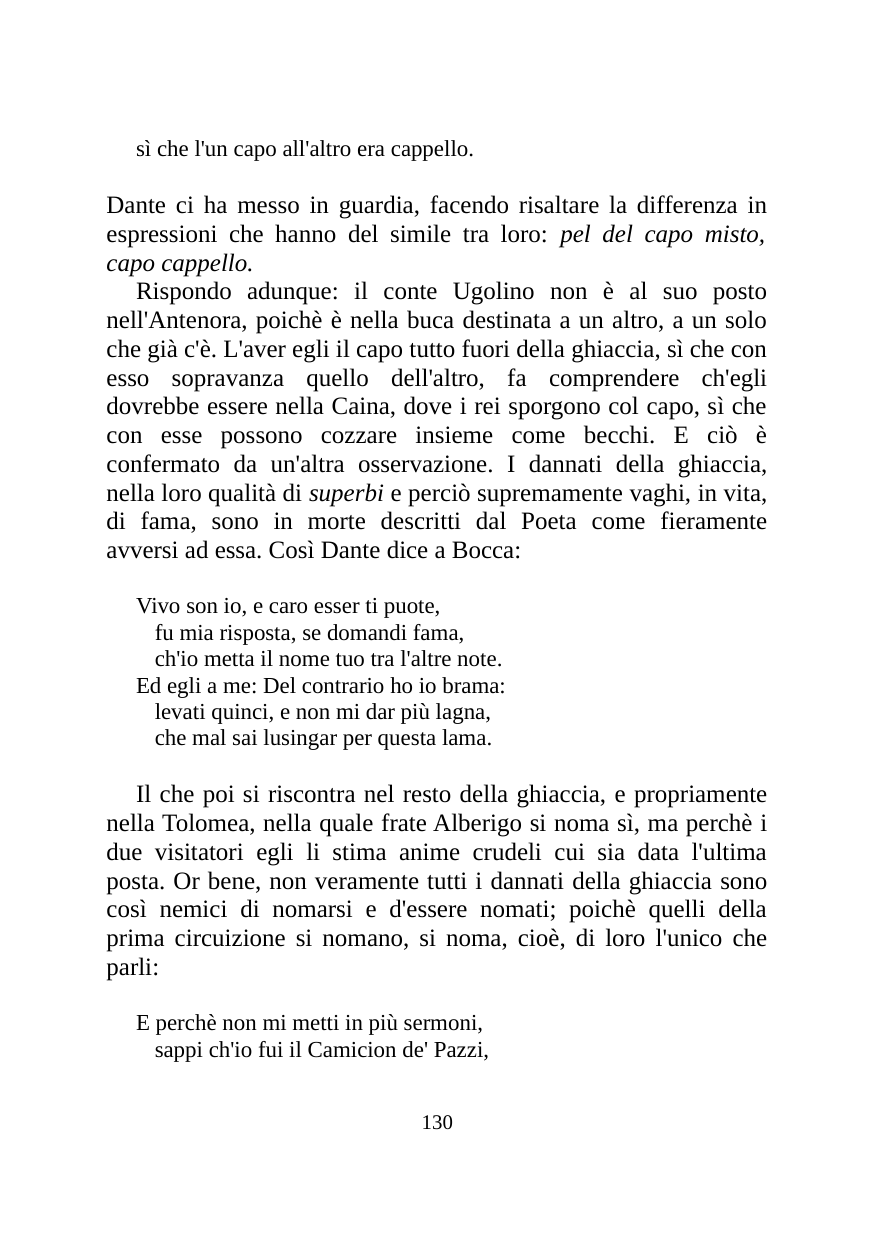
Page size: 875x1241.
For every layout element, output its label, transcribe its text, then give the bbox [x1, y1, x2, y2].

text sappi ch'io fui il Camicion de' Pazzi, [125, 1036, 768, 1062]
text sì che l'un capo all'altro era cappello. [106, 135, 768, 161]
text Vivo son io, e caro esser ti puote, [106, 593, 768, 619]
text Ed egli a me: Del contrario ho io brama: [106, 672, 768, 698]
text levati quinci, e non mi dar più lagna, [125, 698, 768, 724]
text fu mia risposta, se domandi fama, [125, 619, 768, 645]
text ch'io metta il nome tuo tra l'altre note. [125, 645, 768, 672]
text E perchè non mi metti in più sermoni, [106, 1009, 768, 1036]
text Dante ci ha messo in guardia, facendo risaltare la differenza in espressioni che hanno del simile tra loro: pel del capo misto, capo cappello. [106, 190, 768, 276]
text Rispondo adunque: il conte Ugolino non è al suo posto nell'Antenora, poichè è nella buca destinata a un altro, a un solo che già c'è. L'aver egli il capo tutto fuori della ghiaccia, sì che con esso sopravanza quello dell'altro, fa comprendere ch'egli dovrebbe essere nella Caina, dove i rei sporgono col capo, sì che con esse possono cozzare insieme come becchi. E ciò è confermato da un'altra osservazione. I dannati della ghiaccia, nella loro qualità di superbi e perciò supremamente vaghi, in vita, di fama, sono in morte descritti dal Poeta come fieramente avversi ad essa. Così Dante dice a Bocca: [106, 276, 768, 564]
text Il che poi si riscontra nel resto della ghiaccia, e propriamente nella Tolomea, nella quale frate Alberigo si noma sì, ma perchè i due visitatori egli li stima anime crudeli cui sia data l'ultima posta. Or bene, non veramente tutti i dannati della ghiaccia sono così nemici di nomarsi e d'essere nomati; poichè quelli della prima circuizione si nomano, si noma, cioè, di loro l'unico che parli: [106, 779, 768, 981]
text che mal sai lusingar per questa lama. [125, 724, 768, 751]
